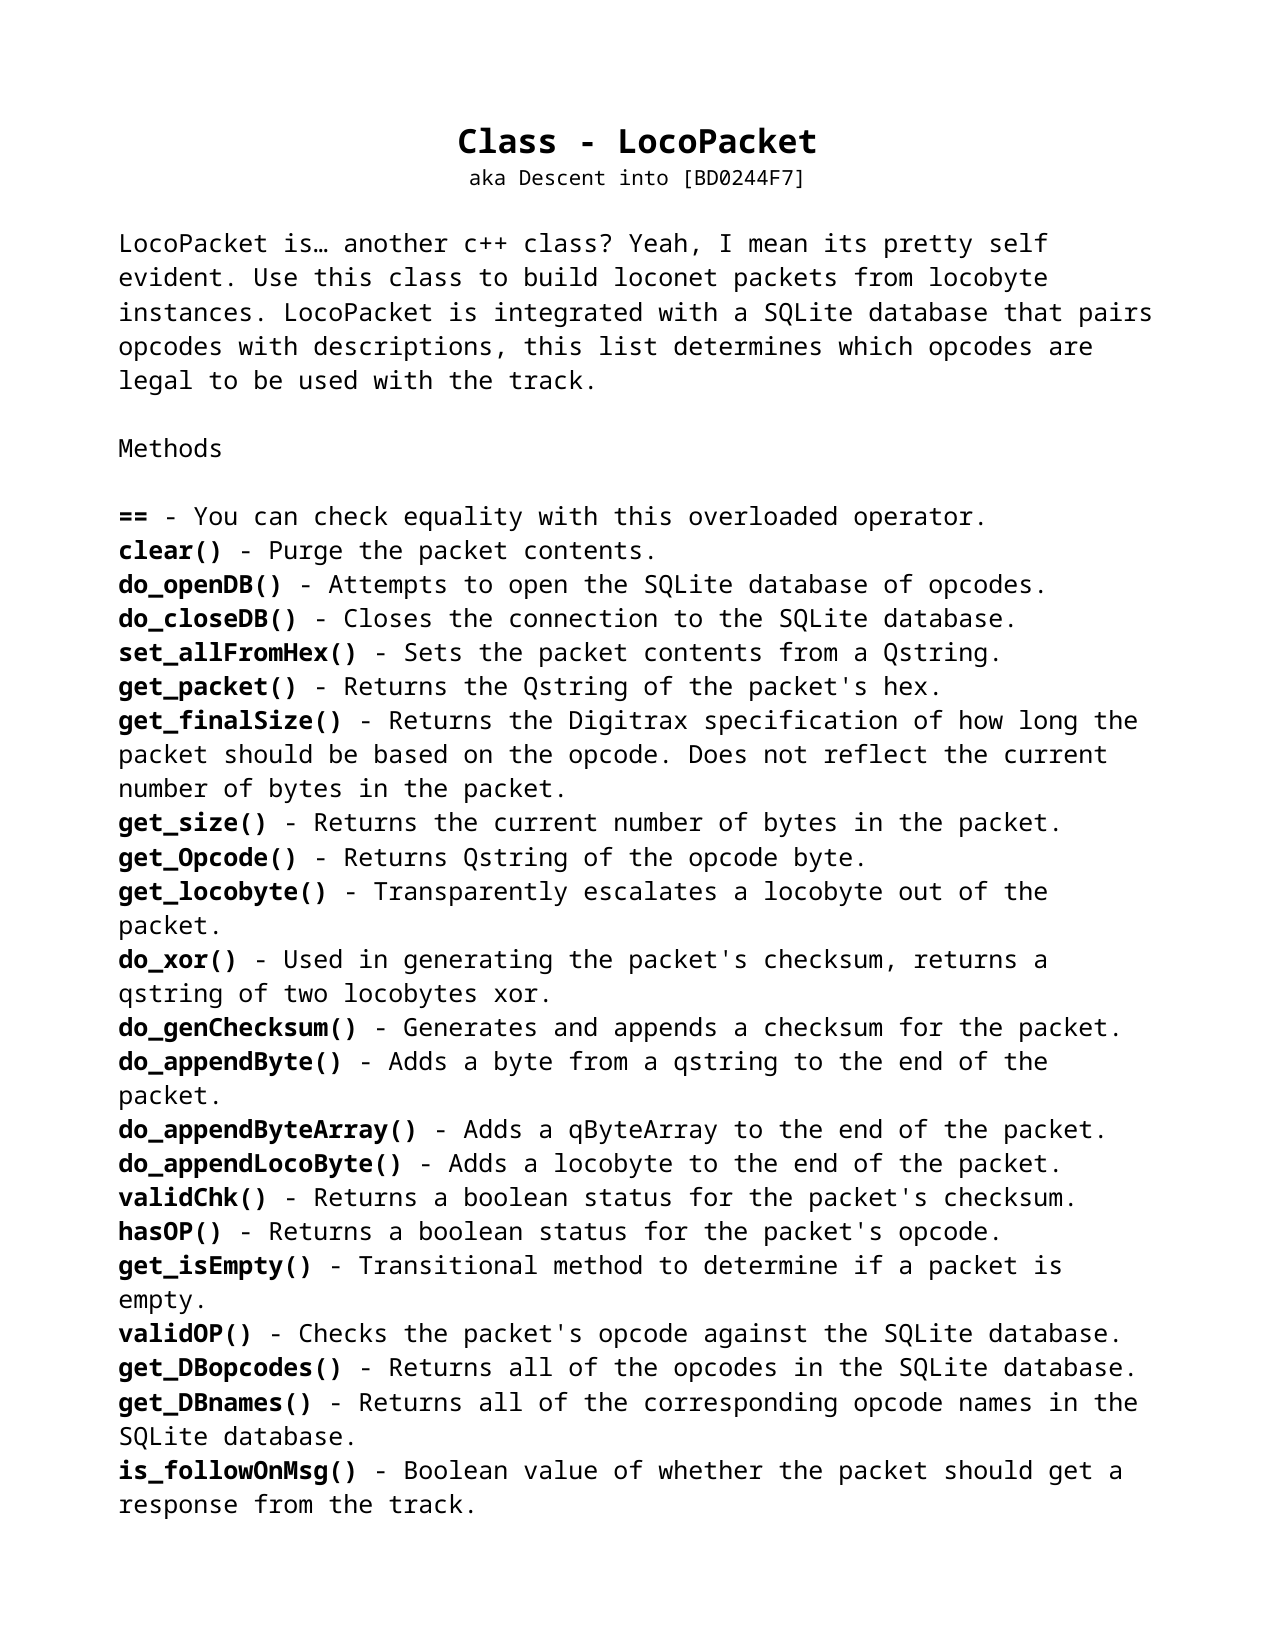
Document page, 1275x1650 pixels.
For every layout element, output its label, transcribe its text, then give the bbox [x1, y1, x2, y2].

text hasOP() - Returns a boolean status for the packet's opcode. [118, 1214, 1157, 1248]
text get_packet() - Returns the Qstring of the packet's hex. [118, 669, 1157, 703]
text get_finalSize() - Returns the Digitrax specification of how long the packet should be based on the opcode. Does not reflect the current number of bytes in the packet. [118, 703, 1157, 805]
text LocoPacket is… another c++ class? Yeah, I mean its pretty self evident. Use this class to build loconet packets from locobyte instances. LocoPacket is integrated with a SQLite database that pairs opcodes with descriptions, this list determines which opcodes are legal to be used with the track. [118, 226, 1157, 396]
text get_DBnames() - Returns all of the corresponding opcode names in the SQLite database. [118, 1384, 1157, 1452]
text do_appendByteArray() - Adds a qByteArray to the end of the packet. [118, 1112, 1157, 1146]
text get_locobyte() - Transparently escalates a locobyte out of the packet. [118, 873, 1157, 941]
text get_DBopcodes() - Returns all of the opcodes in the SQLite database. [118, 1350, 1157, 1384]
text == - You can check equality with this overloaded operator. [118, 498, 1157, 533]
text do_genChecksum() - Generates and appends a checksum for the packet. [118, 1009, 1157, 1043]
text validChk() - Returns a boolean status for the packet's checksum. [118, 1180, 1157, 1214]
text do_openDB() - Attempts to open the SQLite database of opcodes. [118, 567, 1157, 601]
text do_xor() - Used in generating the packet's checksum, returns a qstring of two locobytes xor. [118, 941, 1157, 1009]
text do_appendLocoByte() - Adds a locobyte to the end of the packet. [118, 1146, 1157, 1180]
text clear() - Purge the packet contents. [118, 533, 1157, 567]
text do_appendByte() - Adds a byte from a qstring to the end of the packet. [118, 1043, 1157, 1112]
text Class - LocoPacket [118, 118, 1157, 163]
text get_Opcode() - Returns Qstring of the opcode byte. [118, 839, 1157, 873]
text set_allFromHex() - Sets the packet contents from a Qstring. [118, 635, 1157, 669]
text is_followOnMsg() - Boolean value of whether the packet should get a response from the track. [118, 1452, 1157, 1520]
text validOP() - Checks the packet's opcode against the SQLite database. [118, 1316, 1157, 1350]
text get_size() - Returns the current number of bytes in the packet. [118, 805, 1157, 839]
text Methods [118, 430, 1157, 464]
text aka Descent into [BD0244F7] [118, 163, 1157, 192]
text do_closeDB() - Closes the connection to the SQLite database. [118, 601, 1157, 635]
text get_isEmpty() - Transitional method to determine if a packet is empty. [118, 1248, 1157, 1316]
